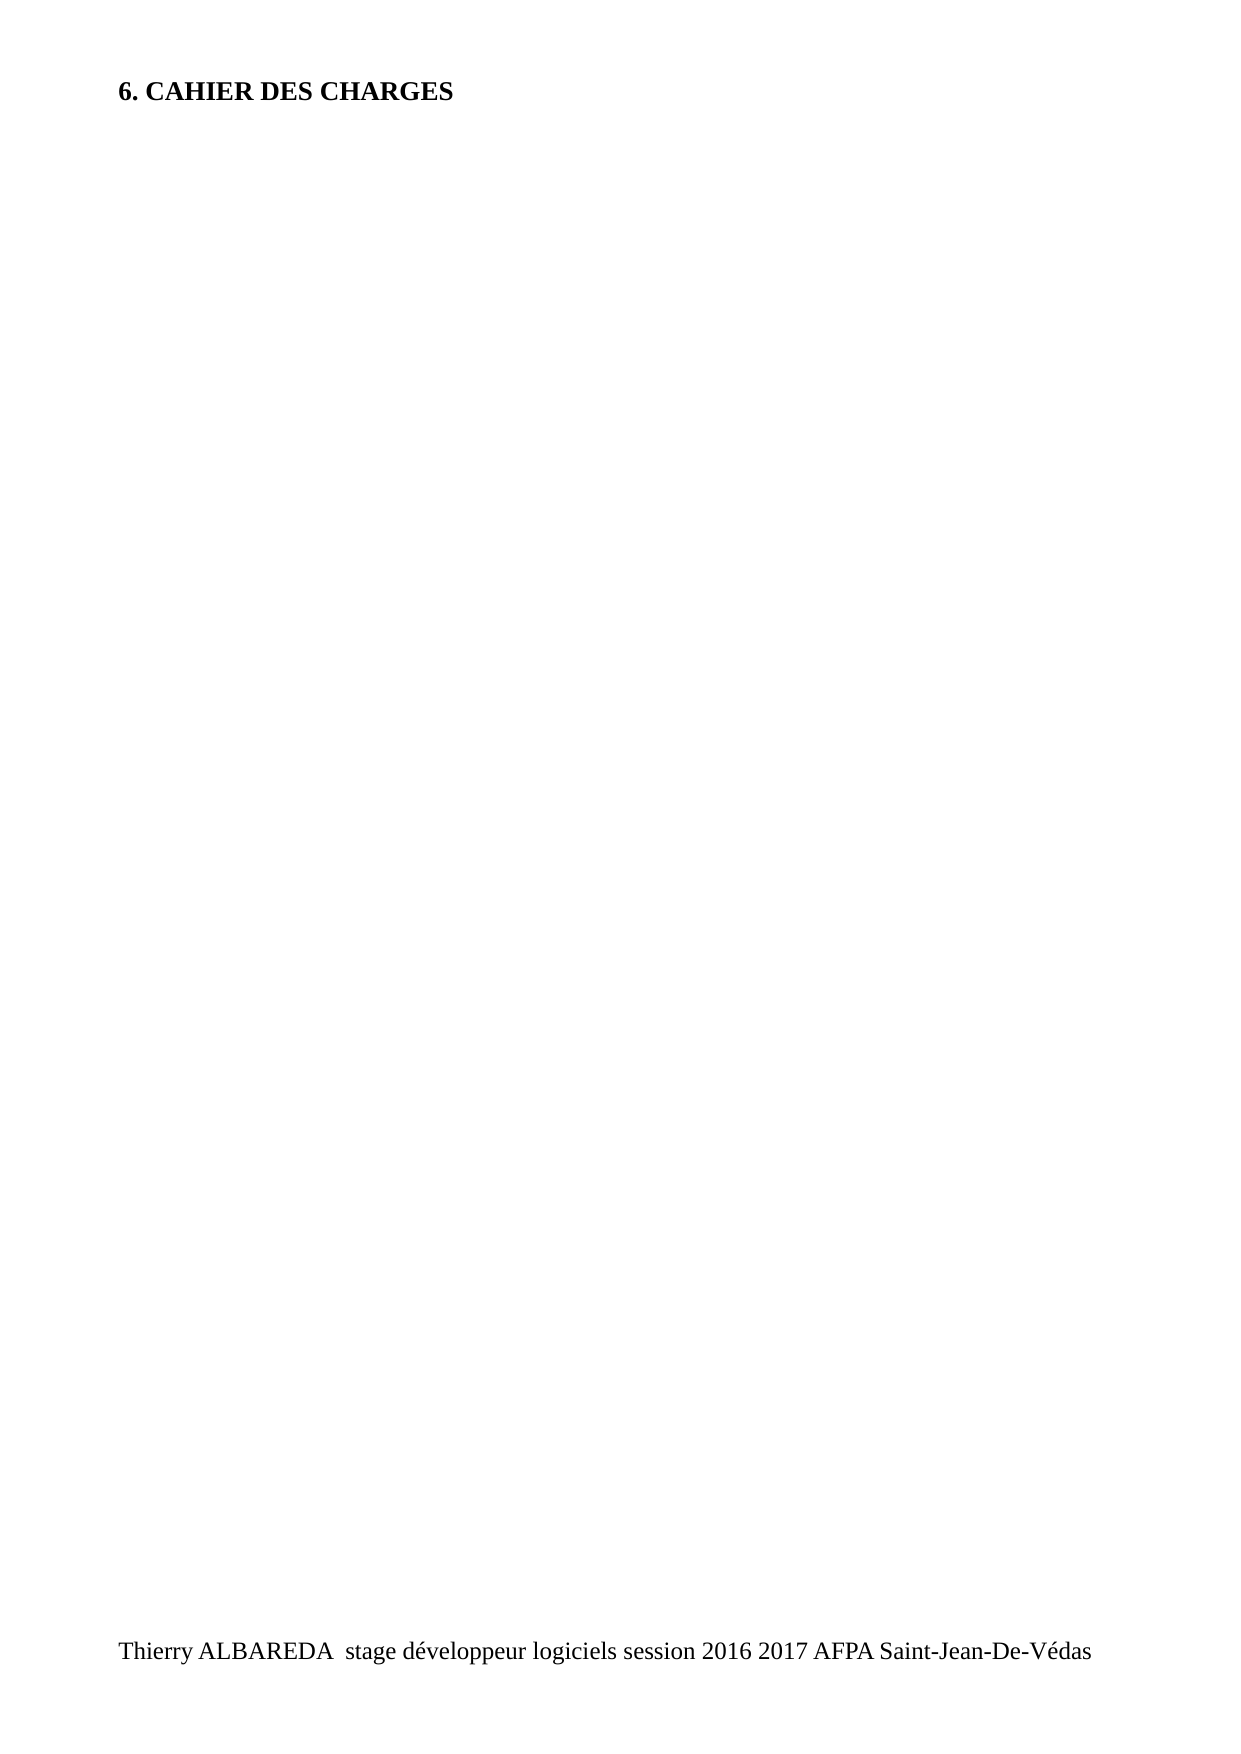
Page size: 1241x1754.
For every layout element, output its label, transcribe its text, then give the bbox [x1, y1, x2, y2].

text 6. CAHIER DES CHARGES [118, 75, 1122, 106]
